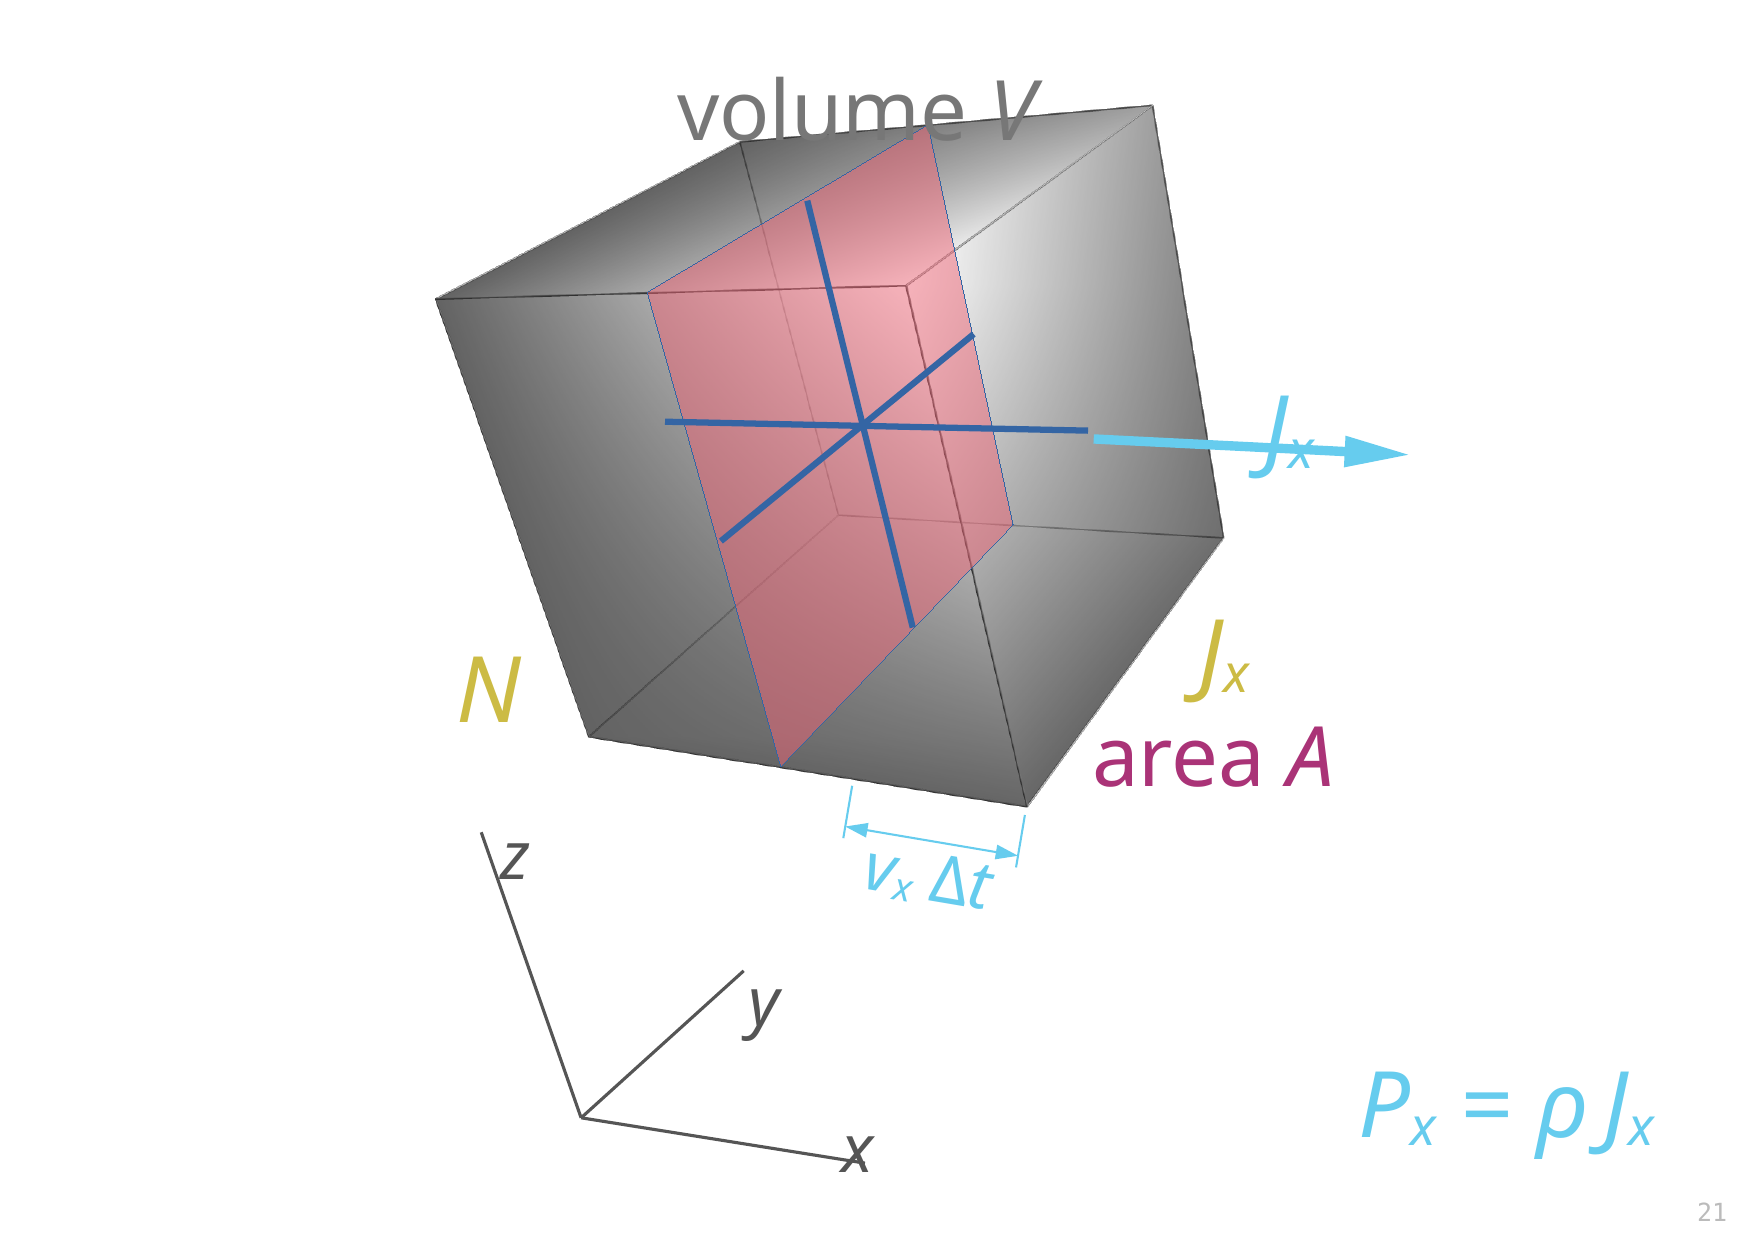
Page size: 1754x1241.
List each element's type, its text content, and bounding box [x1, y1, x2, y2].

text_box z [486, 801, 525, 883]
text_box Jx [1183, 580, 1271, 687]
text_box [868, 430, 1014, 626]
text_box Px = ρ Jx [1343, 1032, 1684, 1139]
text_box [684, 426, 914, 767]
text_box [873, 339, 992, 425]
text_box Jx [1248, 355, 1336, 463]
text_box [647, 142, 973, 422]
text_box x [827, 1094, 868, 1176]
text_box volume V [662, 43, 1054, 142]
text_box area A [1077, 689, 1343, 788]
text_box N [441, 616, 544, 724]
text_box y [733, 946, 775, 1029]
